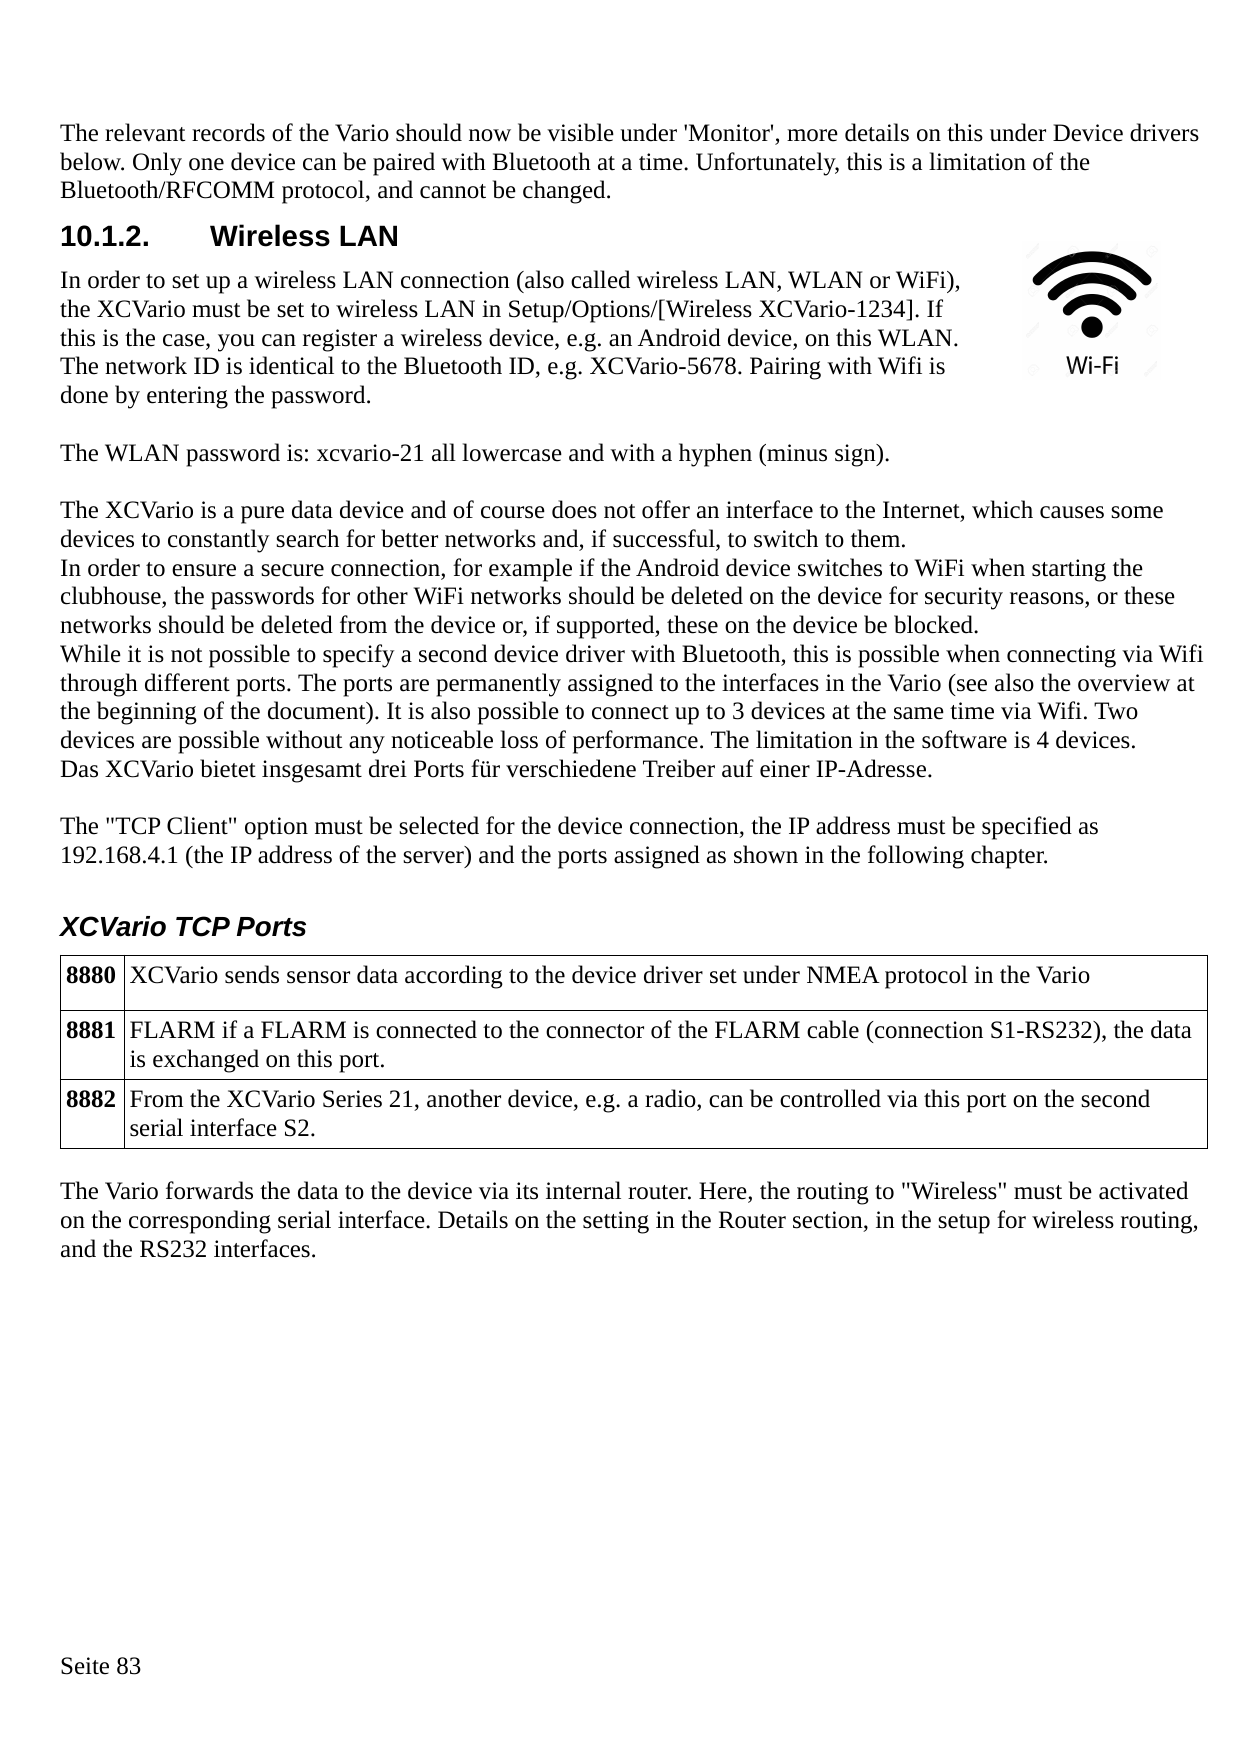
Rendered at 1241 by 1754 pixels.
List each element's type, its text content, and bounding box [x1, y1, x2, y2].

table_cell 8881 [61, 1011, 124, 1078]
subtitle Wireless LAN [60, 219, 1207, 253]
text Das XCVario bietet insgesamt drei Ports für verschiedene Treiber auf einer IP-Adresse. [60, 754, 1207, 783]
table_header 8880 [61, 956, 124, 1009]
picture [1022, 241, 1162, 380]
text The WLAN password is: xcvario-21 all lowercase and with a hyphen (minus sign). The XCVario is a pure data device and of course does not offer an interface to the Internet, which causes some devices to constantly search for better networks and, if successful, to switch to them. In order to ensure a secure connection, for example if the Android device switches to WiFi when starting the clubhouse, the passwords for other WiFi networks should be deleted on the device for security reasons, or these networks should be deleted from the device or, if supported, these on the device be blocked. While it is not possible to specify a second device driver with Bluetooth, this is possible when connecting via Wifi through different ports. The ports are permanently assigned to the interfaces in the Vario (see also the overview at the beginning of the document). It is also possible to connect up to 3 devices at the same time via Wifi. Two devices are possible without any noticeable loss of performance. The limitation in the software is 4 devices. [60, 438, 1207, 754]
table_cell From the XCVario Series 21, another device, e.g. a radio, can be controlled via this port on the second serial interface S2. [125, 1080, 1207, 1148]
text The relevant records of the Vario should now be visible under 'Monitor', more details on this under Device drivers below. Only one device can be paired with Bluetooth at a time. Unfortunately, this is a limitation of the Bluetooth/RFCOMM protocol, and cannot be changed. [60, 118, 1207, 204]
text The Vario forwards the data to the device via its internal router. Here, the routing to "Wireless" must be activated on the corresponding serial interface. Details on the setting in the Router section, in the setup for wireless routing, and the RS232 interfaces. [60, 1176, 1207, 1263]
text The "TCP Client" option must be selected for the device connection, the IP address must be specified as 192.168.4.1 (the IP address of the server) and the ports assigned as shown in the following chapter. [60, 811, 1207, 869]
subtitle XCVario TCP Ports [60, 910, 1207, 942]
table_header XCVario sends sensor data according to the device driver set under NMEA protocol in the Vario [125, 956, 1207, 1009]
table_cell 8882 [61, 1080, 124, 1148]
text In order to set up a wireless LAN connection (also called wireless LAN, WLAN or WiFi), the XCVario must be set to wireless LAN in Setup/Options/[Wireless XCVario-1234]. If this is the case, you can register a wireless device, e.g. an Android device, on this WLAN. The network ID is identical to the Bluetooth ID, e.g. XCVario-5678. Pairing with Wifi is done by entering the password. [60, 265, 1207, 409]
table_cell FLARM if a FLARM is connected to the connector of the FLARM cable (connection S1-RS232), the data is exchanged on this port. [125, 1011, 1207, 1078]
